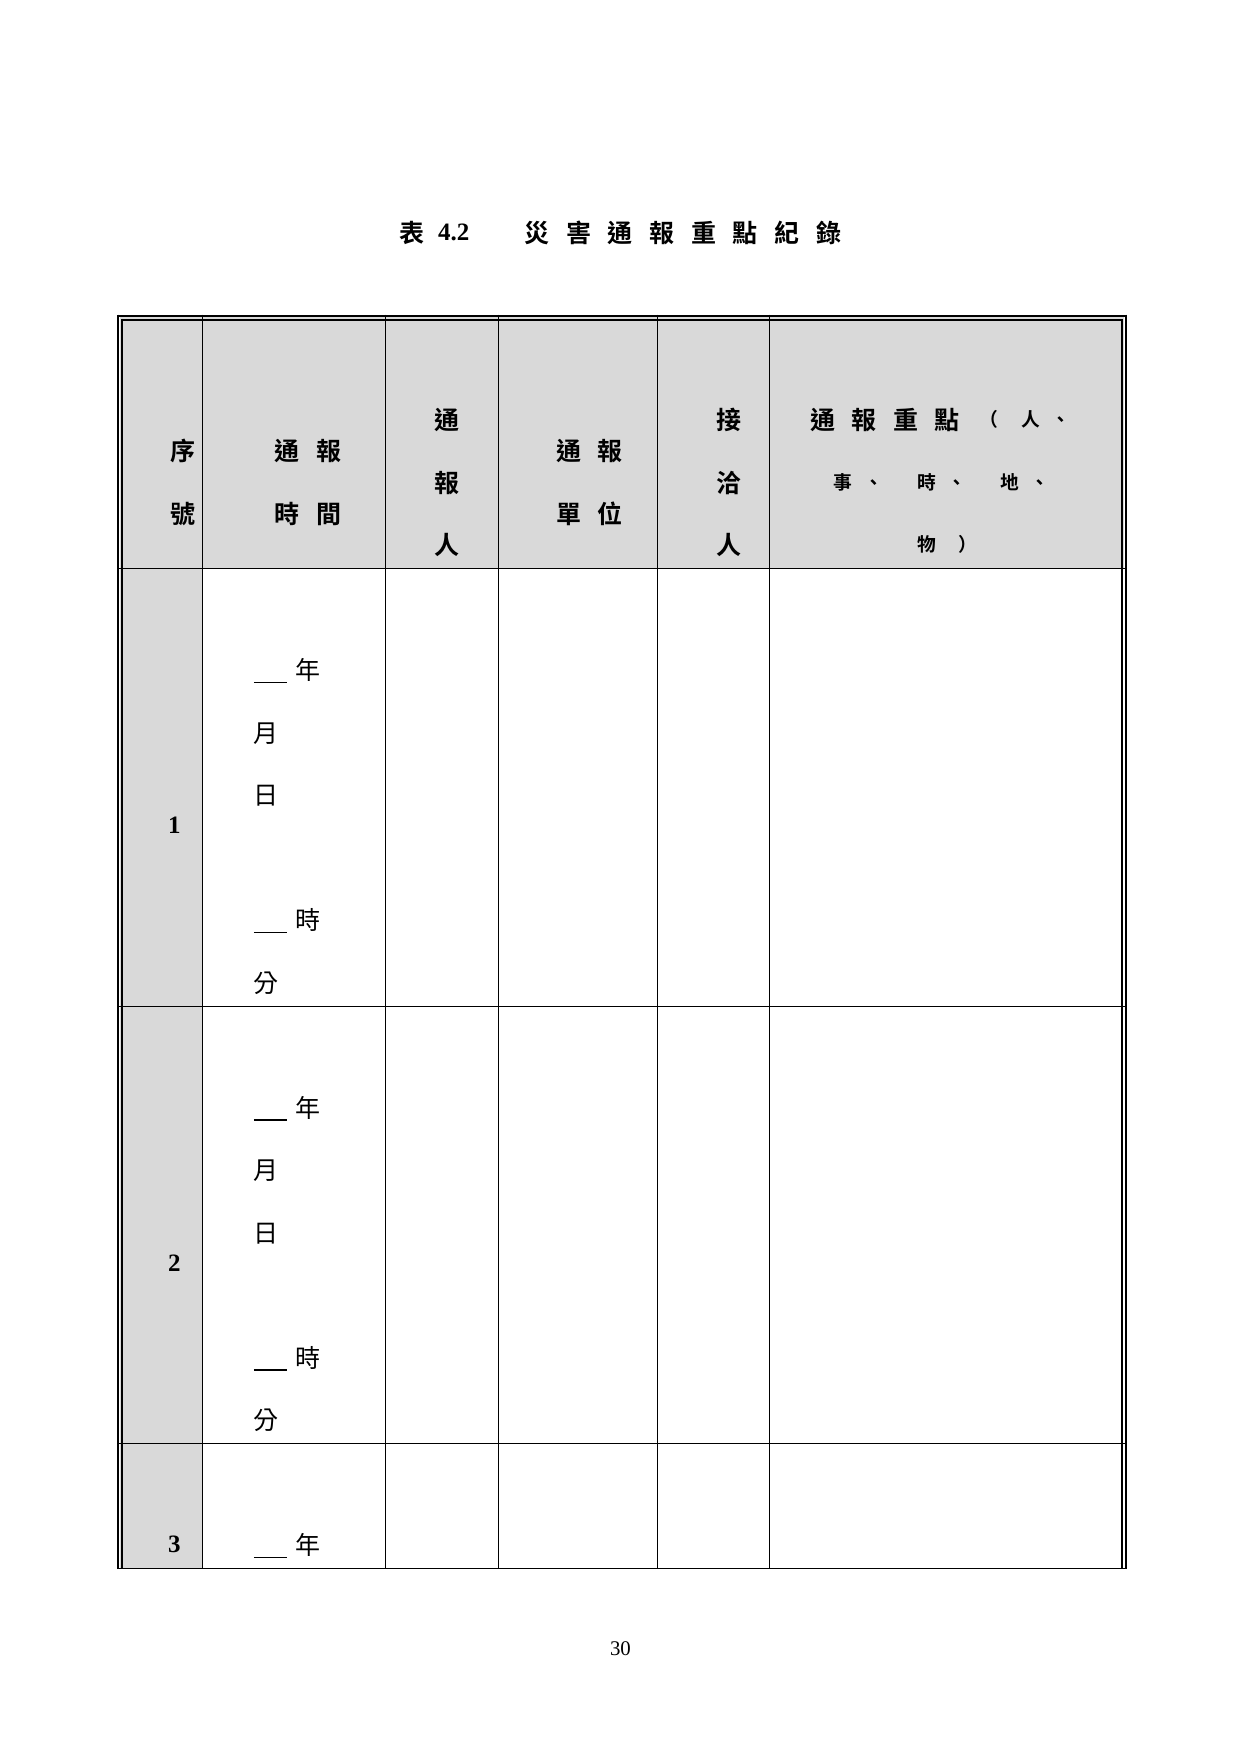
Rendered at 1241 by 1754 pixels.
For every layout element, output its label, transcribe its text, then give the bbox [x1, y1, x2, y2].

table_cell [770, 1007, 1121, 1443]
table_header 序號 [123, 321, 202, 568]
table_cell 年 月 日 時 分 [203, 1007, 385, 1443]
table_cell [499, 1007, 657, 1443]
table_cell 1 [123, 569, 202, 1006]
table_cell 年 [203, 1444, 385, 1568]
table_cell 年 月 日 時 分 [203, 569, 385, 1006]
table_cell 2 [123, 1007, 202, 1443]
table_cell [386, 569, 498, 1006]
table_cell [386, 1444, 498, 1568]
table_header 通報單位 [499, 321, 657, 568]
table_cell [770, 569, 1121, 1006]
table_cell 3 [123, 1444, 202, 1568]
table_cell [658, 1007, 769, 1443]
table_header 通報重點（人、事、時、地、物） [770, 321, 1121, 568]
table_cell [658, 1444, 769, 1568]
text 表4.2 災害通報重點紀錄 [120, 189, 1120, 252]
table_cell [499, 569, 657, 1006]
table_header 通報人 [386, 321, 498, 568]
table_cell [658, 569, 769, 1006]
table_cell [499, 1444, 657, 1568]
table_cell [770, 1444, 1121, 1568]
table_header 通報時間 [203, 321, 385, 568]
table_cell [386, 1007, 498, 1443]
table_header 接洽人 [658, 321, 769, 568]
